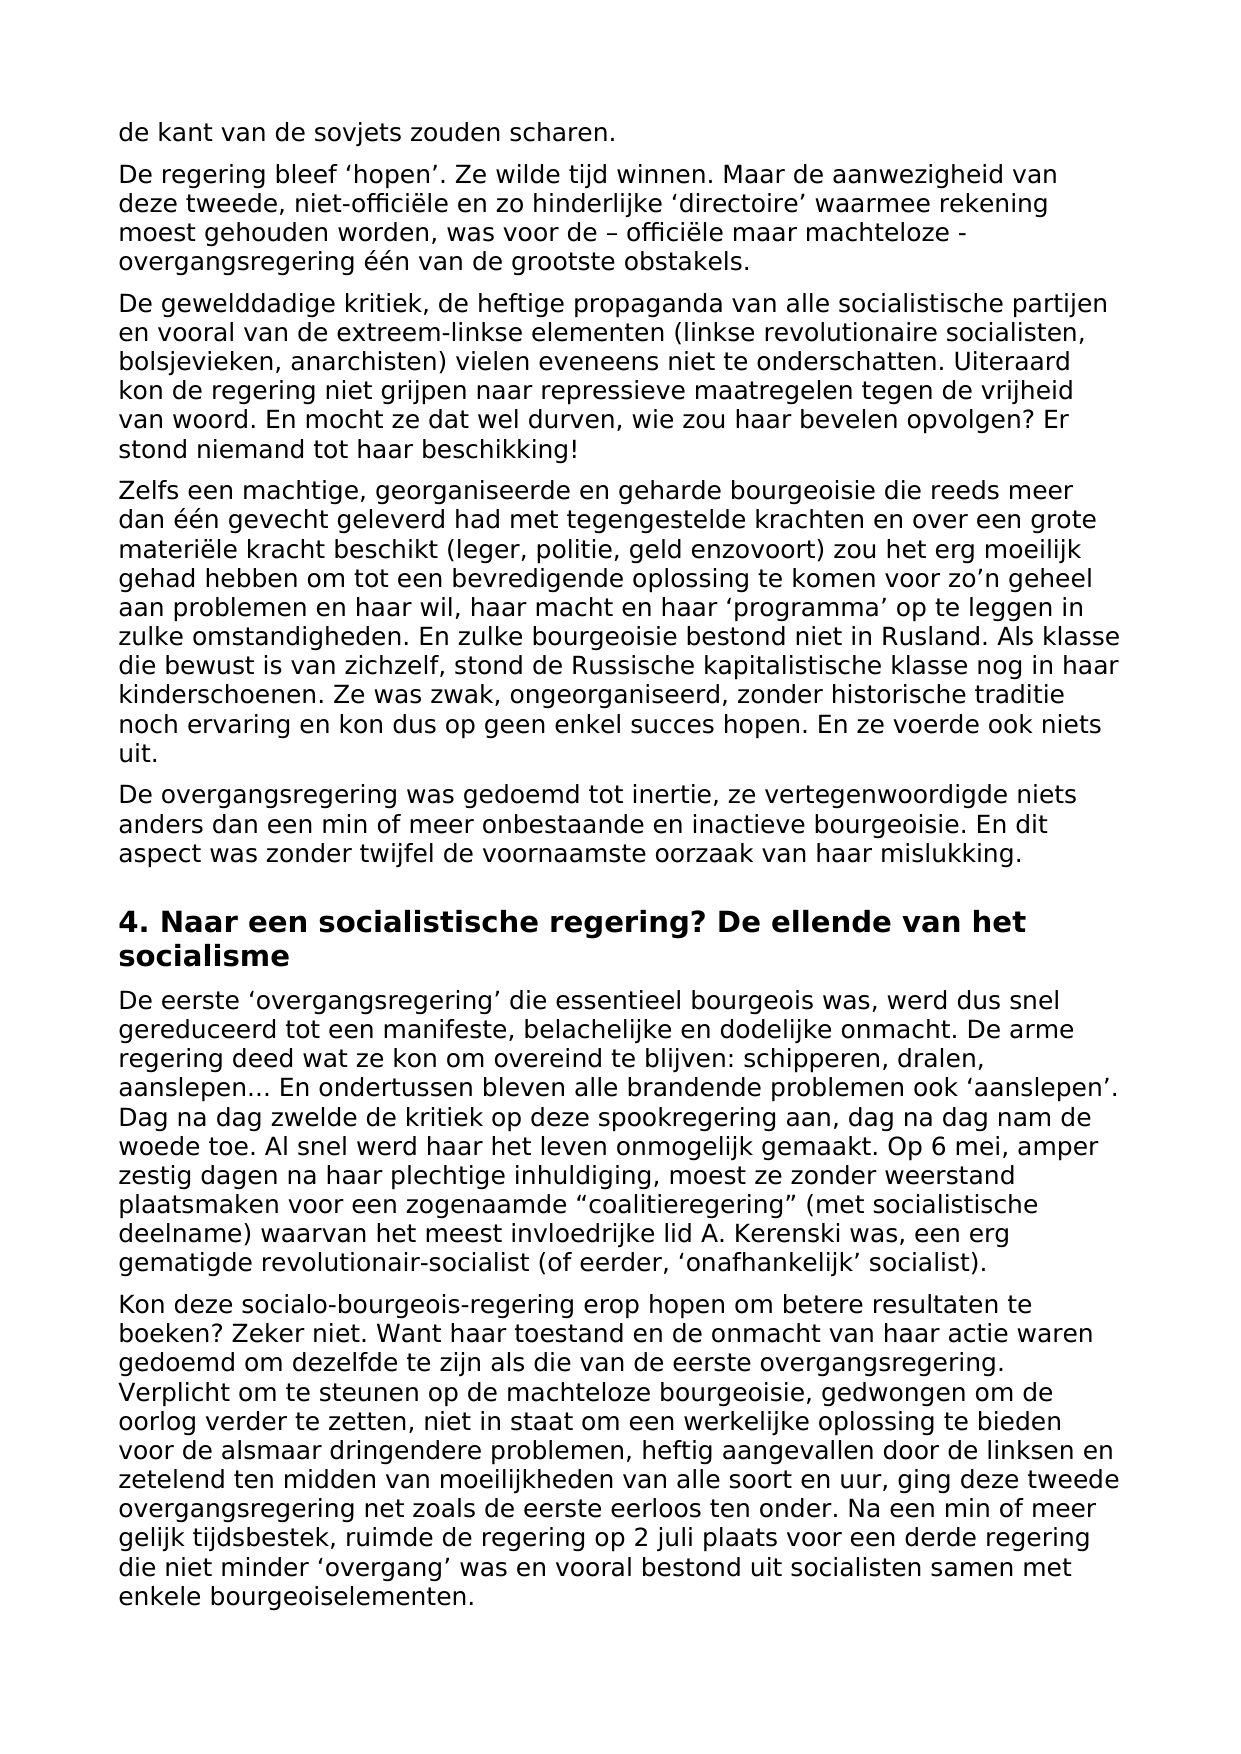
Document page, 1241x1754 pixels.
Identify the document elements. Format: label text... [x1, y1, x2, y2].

text Zelfs een machtige, georganiseerde en geharde bourgeoisie die reeds meer dan één gevecht geleverd had met tegengestelde krachten en over een grote materiële kracht beschikt (leger, politie, geld enzovoort) zou het erg moeilijk gehad hebben om tot een bevredigende oplossing te komen voor zo’n geheel aan problemen en haar wil, haar macht en haar ‘programma’ op te leggen in zulke omstandigheden. En zulke bourgeoisie bestond niet in Rusland. Als klasse die bewust is van zichzelf, stond de Russische kapitalistische klasse nog in haar kinderschoenen. Ze was zwak, ongeorganiseerd, zonder historische traditie noch ervaring en kon dus op geen enkel succes hopen. En ze voerde ook niets uit. [118, 476, 1122, 768]
text De regering bleef ‘hopen’. Ze wilde tijd winnen. Maar de aanwezigheid van deze tweede, niet-officiële en zo hinderlijke ‘directoire’ waarmee rekening moest gehouden worden, was voor de – officiële maar machteloze - overgangsregering één van de grootste obstakels. [118, 160, 1122, 276]
text De overgangsregering was gedoemd tot inertie, ze vertegenwoordigde niets anders dan een min of meer onbestaande en inactieve bourgeoisie. En dit aspect was zonder twijfel de voornaamste oorzaak van haar mislukking. [118, 781, 1122, 868]
subtitle 4. Naar een socialistische regering? De ellende van het socialisme [118, 906, 1122, 973]
text De eerste ‘overgangsregering’ die essentieel bourgeois was, werd dus snel gereduceerd tot een manifeste, belachelijke en dodelijke onmacht. De arme regering deed wat ze kon om overeind te blijven: schipperen, dralen, aanslepen... En ondertussen bleven alle brandende problemen ook ‘aanslepen’. Dag na dag zwelde de kritiek op deze spookregering aan, dag na dag nam de woede toe. Al snel werd haar het leven onmogelijk gemaakt. Op 6 mei, amper zestig dagen na haar plechtige inhuldiging, moest ze zonder weerstand plaatsmaken voor een zogenaamde “coalitieregering” (met socialistische deelname) waarvan het meest invloedrijke lid A. Kerenski was, een erg gematigde revolutionair-socialist (of eerder, ‘onafhankelijk’ socialist). [118, 986, 1122, 1278]
text De gewelddadige kritiek, de heftige propaganda van alle socialistische partijen en vooral van de extreem-linkse elementen (linkse revolutionaire socialisten, bolsjevieken, anarchisten) vielen eveneens niet te onderschatten. Uiteraard kon de regering niet grijpen naar repressieve maatregelen tegen de vrijheid van woord. En mocht ze dat wel durven, wie zou haar bevelen opvolgen? Er stond niemand tot haar beschikking! [118, 289, 1122, 464]
text de kant van de sovjets zouden scharen. [118, 118, 1122, 147]
text Kon deze socialo-bourgeois-regering erop hopen om betere resultaten te boeken? Zeker niet. Want haar toestand en de onmacht van haar actie waren gedoemd om dezelfde te zijn als die van de eerste overgangsregering. Verplicht om te steunen op de machteloze bourgeoisie, gedwongen om de oorlog verder te zetten, niet in staat om een werkelijke oplossing te bieden voor de alsmaar dringendere problemen, heftig aangevallen door de linksen en zetelend ten midden van moeilijkheden van alle soort en uur, ging deze tweede overgangsregering net zoals de eerste eerloos ten onder. Na een min of meer gelijk tijdsbestek, ruimde de regering op 2 juli plaats voor een derde regering die niet minder ‘overgang’ was en vooral bestond uit socialisten samen met enkele bourgeoiselementen. [118, 1290, 1122, 1611]
